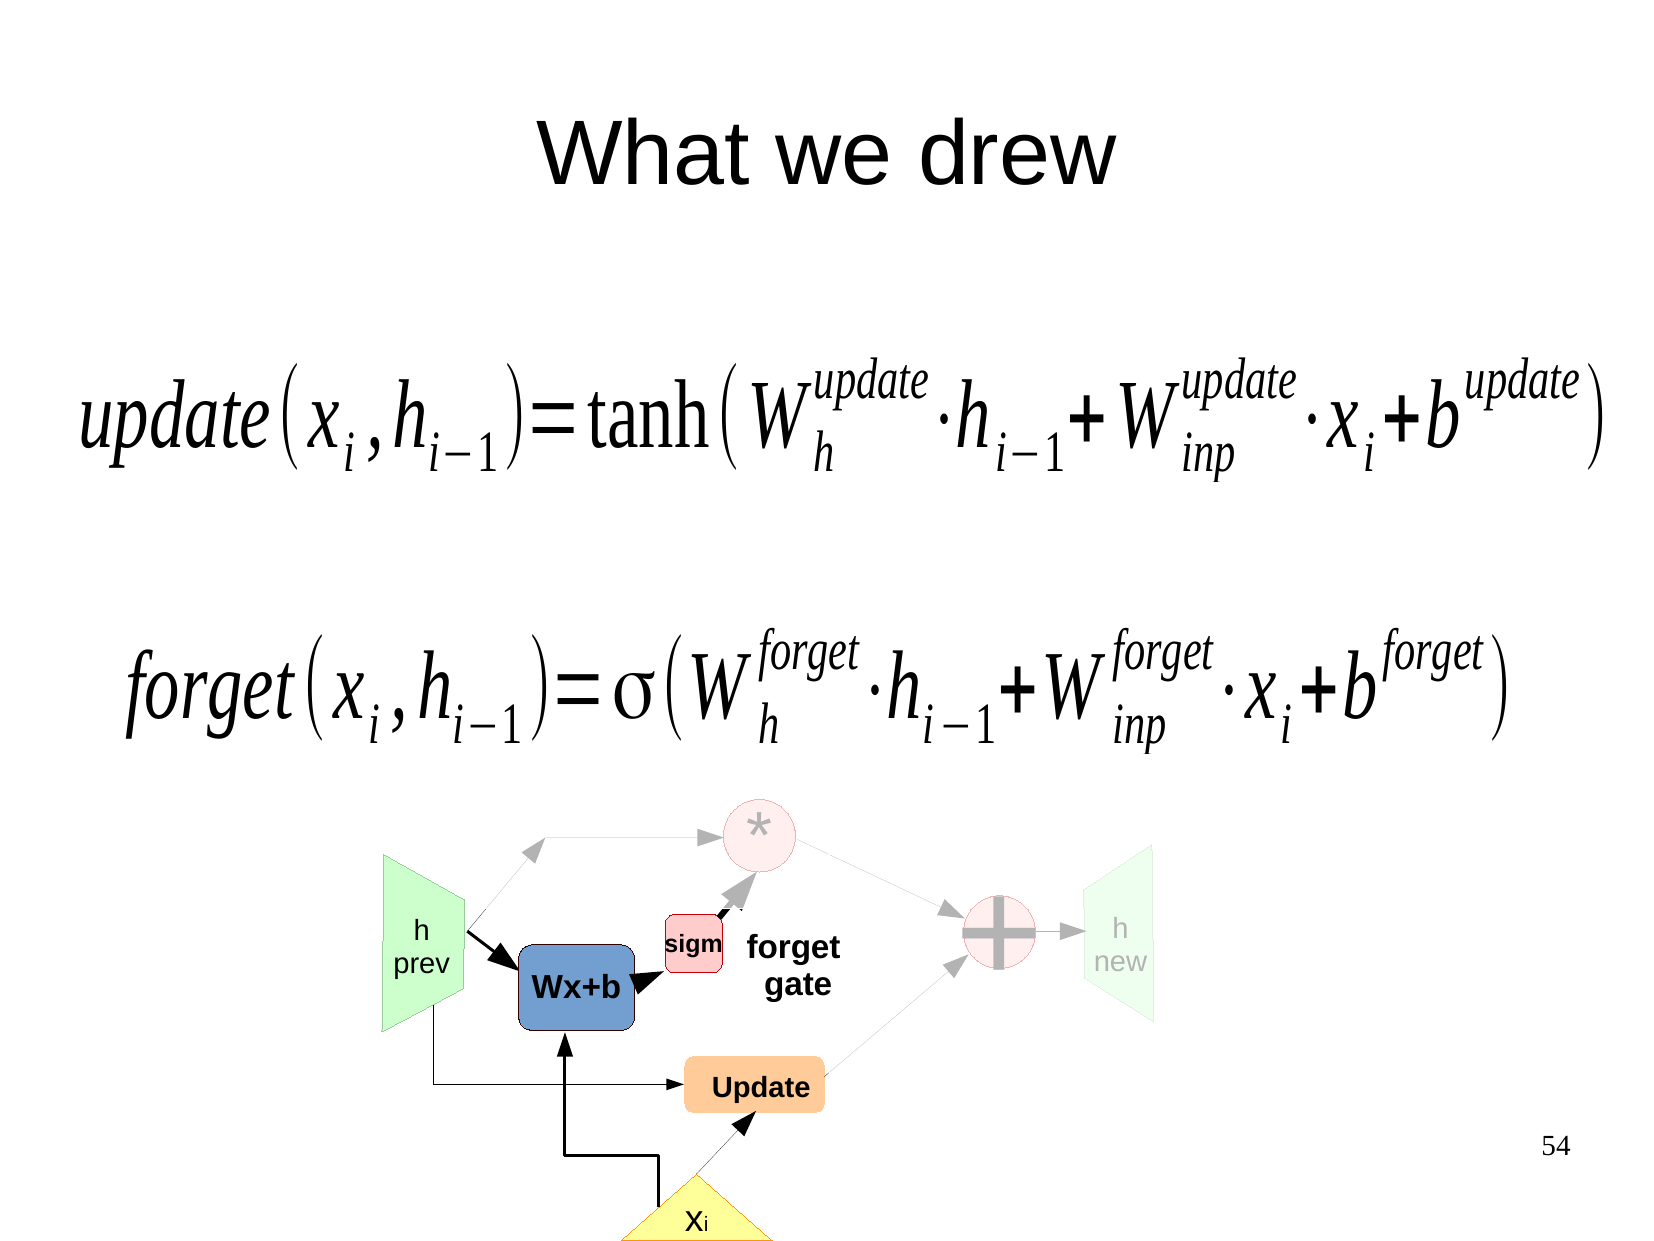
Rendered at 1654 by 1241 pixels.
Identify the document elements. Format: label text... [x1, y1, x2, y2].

text_box [381, 987, 464, 1032]
text_box forget gate [731, 921, 865, 1012]
text_box [466, 779, 1296, 1083]
chart [107, 614, 1529, 754]
text_box Update [697, 1063, 871, 1112]
text_box h prev [378, 906, 466, 987]
chart [60, 343, 1626, 482]
text_box Wx+b [518, 944, 635, 1031]
text_box [383, 854, 465, 906]
text_box sigm [665, 914, 723, 973]
text_box [683, 1055, 825, 1114]
title What we drew [82, 49, 1571, 257]
text_box xi [621, 1174, 773, 1241]
